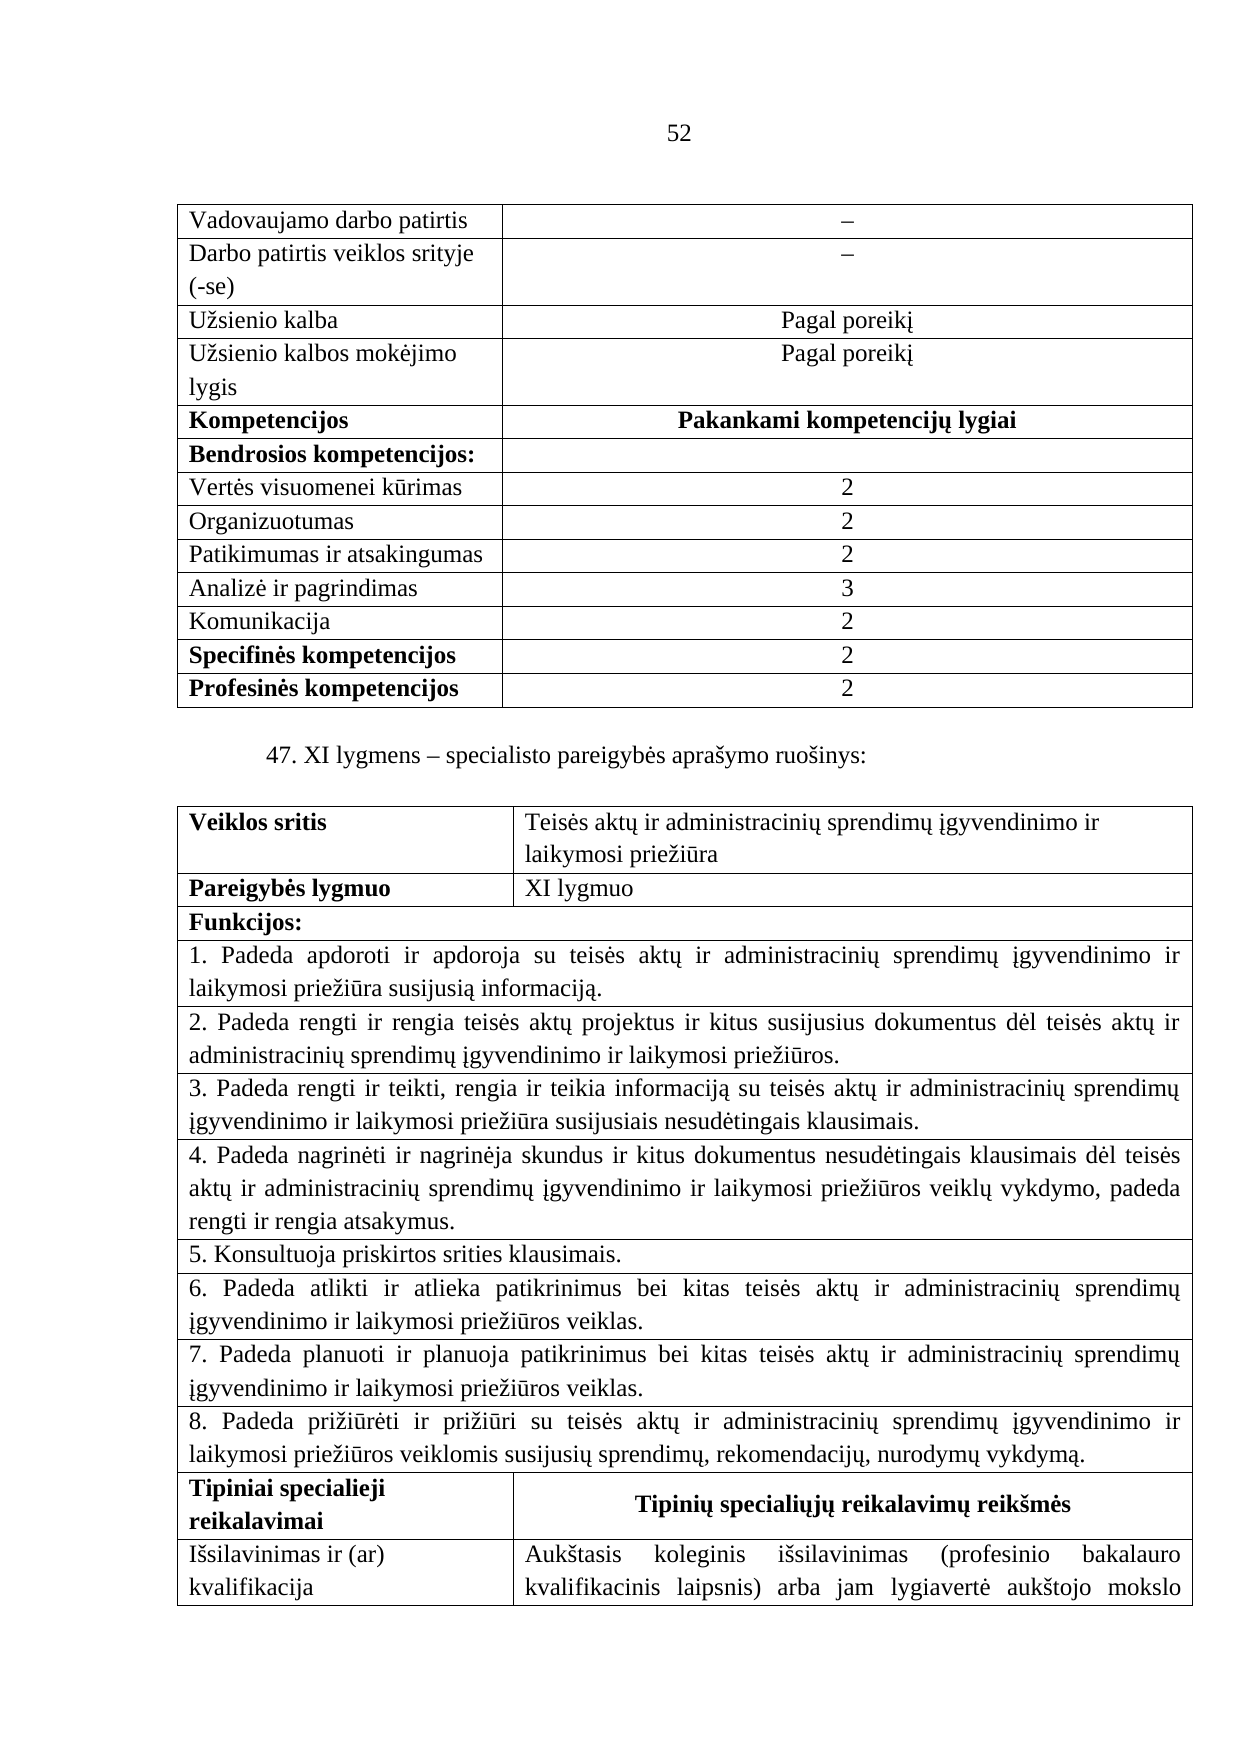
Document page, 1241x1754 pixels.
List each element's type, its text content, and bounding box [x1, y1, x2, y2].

table_cell Darbo patirtis veiklos srityje (-se) [178, 239, 502, 304]
table_cell Organizuotumas [178, 506, 502, 539]
table_cell Kompetencijos [178, 406, 502, 438]
table_cell Patikimumas ir atsakingumas [178, 540, 502, 572]
table_cell 2. Padeda rengti ir rengia teisės aktų projektus ir kitus susijusius dokumentus dėl teisės aktų ir administracinių sprendimų įgyvendinimo ir laikymosi priežiūros. [178, 1007, 1192, 1073]
table_cell Užsienio kalbos mokėjimo lygis [178, 339, 502, 404]
table_cell 2 [503, 674, 1192, 706]
table_cell [503, 439, 1192, 472]
table_cell Pagal poreikį [503, 339, 1192, 404]
table_cell – [503, 205, 1192, 238]
table_cell Bendrosios kompetencijos: [178, 439, 502, 472]
table_cell Išsilavinimas ir (ar) kvalifikacija [178, 1540, 513, 1605]
table_cell Analizė ir pagrindimas [178, 573, 502, 606]
table_cell Vadovaujamo darbo patirtis [178, 205, 502, 238]
table_cell Vertės visuomenei kūrimas [178, 473, 502, 505]
table_cell XI lygmuo [514, 874, 1192, 906]
table_cell 6. Padeda atlikti ir atlieka patikrinimus bei kitas teisės aktų ir administracinių sprendimų įgyvendinimo ir laikymosi priežiūros veiklas. [178, 1274, 1192, 1339]
table_cell Profesinės kompetencijos [178, 674, 502, 706]
table_cell Pakankami kompetencijų lygiai [503, 406, 1192, 438]
table_cell 7. Padeda planuoti ir planuoja patikrinimus bei kitas teisės aktų ir administracinių sprendimų įgyvendinimo ir laikymosi priežiūros veiklas. [178, 1340, 1192, 1406]
table_header Veiklos sritis [178, 807, 513, 873]
table_cell 2 [503, 607, 1192, 639]
table_cell 2 [503, 506, 1192, 539]
table_cell 2 [503, 640, 1192, 673]
table_cell Komunikacija [178, 607, 502, 639]
table_cell Užsienio kalba [178, 306, 502, 338]
table_cell Specifinės kompetencijos [178, 640, 502, 673]
table_cell 2 [503, 473, 1192, 505]
table_cell 2 [503, 540, 1192, 572]
table_cell Funkcijos: [178, 907, 1192, 940]
table_cell Aukštasis koleginis išsilavinimas (profesinio bakalauro kvalifikacinis laipsnis) arba jam lygiavertė aukštojo mokslo [514, 1540, 1192, 1605]
table_cell Pareigybės lygmuo [178, 874, 513, 906]
table_cell 3. Padeda rengti ir teikti, rengia ir teikia informaciją su teisės aktų ir administracinių sprendimų įgyvendinimo ir laikymosi priežiūra susijusiais nesudėtingais klausimais. [178, 1074, 1192, 1139]
table_cell 5. Konsultuoja priskirtos srities klausimais. [178, 1240, 1192, 1272]
table_header Teisės aktų ir administracinių sprendimų įgyvendinimo ir laikymosi priežiūra [514, 807, 1192, 873]
table_cell Pagal poreikį [503, 306, 1192, 338]
table_cell – [503, 239, 1192, 304]
table_cell Tipiniai specialieji reikalavimai [178, 1473, 513, 1539]
table_cell 1. Padeda apdoroti ir apdoroja su teisės aktų ir administracinių sprendimų įgyvendinimo ir laikymosi priežiūra susijusią informaciją. [178, 941, 1192, 1006]
table_cell Tipinių specialiųjų reikalavimų reikšmės [514, 1473, 1192, 1539]
table_cell 8. Padeda prižiūrėti ir prižiūri su teisės aktų ir administracinių sprendimų įgyvendinimo ir laikymosi priežiūros veiklomis susijusių sprendimų, rekomendacijų, nurodymų vykdymą. [178, 1407, 1192, 1472]
text 47. XI lygmens – specialisto pareigybės aprašymo ruošinys: [177, 740, 1181, 769]
table_cell 3 [503, 573, 1192, 606]
table_cell 4. Padeda nagrinėti ir nagrinėja skundus ir kitus dokumentus nesudėtingais klausimais dėl teisės aktų ir administracinių sprendimų įgyvendinimo ir laikymosi priežiūros veiklų vykdymo, padeda rengti ir rengia atsakymus. [178, 1140, 1192, 1239]
